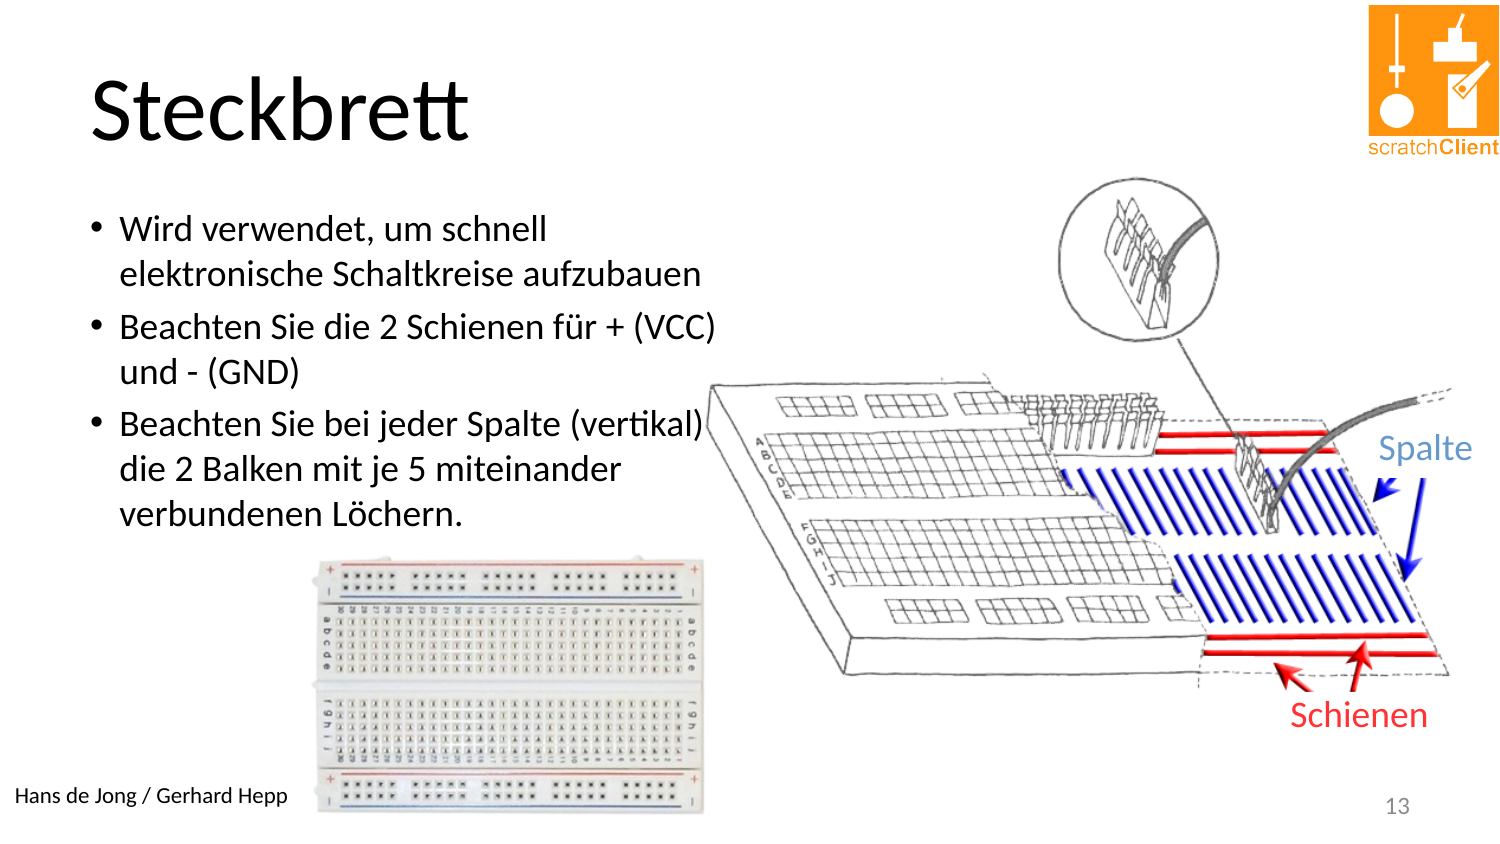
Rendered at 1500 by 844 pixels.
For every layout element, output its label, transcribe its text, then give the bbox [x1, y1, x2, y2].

slide_number [1340, 782, 1425, 827]
text_box Spalte [1363, 425, 1494, 478]
list Wird verwendet, um schnell elektronische Schaltkreise aufzubauen Beachten Sie die 2 Schienen für + (VCC) und - (GND) Beachten Sie bei jeder Spalte (vertikal) die 2 Balken mit je 5 miteinander verbundenen Löchern. [75, 196, 756, 647]
title Steckbrett [75, 33, 1425, 175]
picture [301, 5, 1500, 819]
text_box Schienen [1275, 691, 1453, 782]
